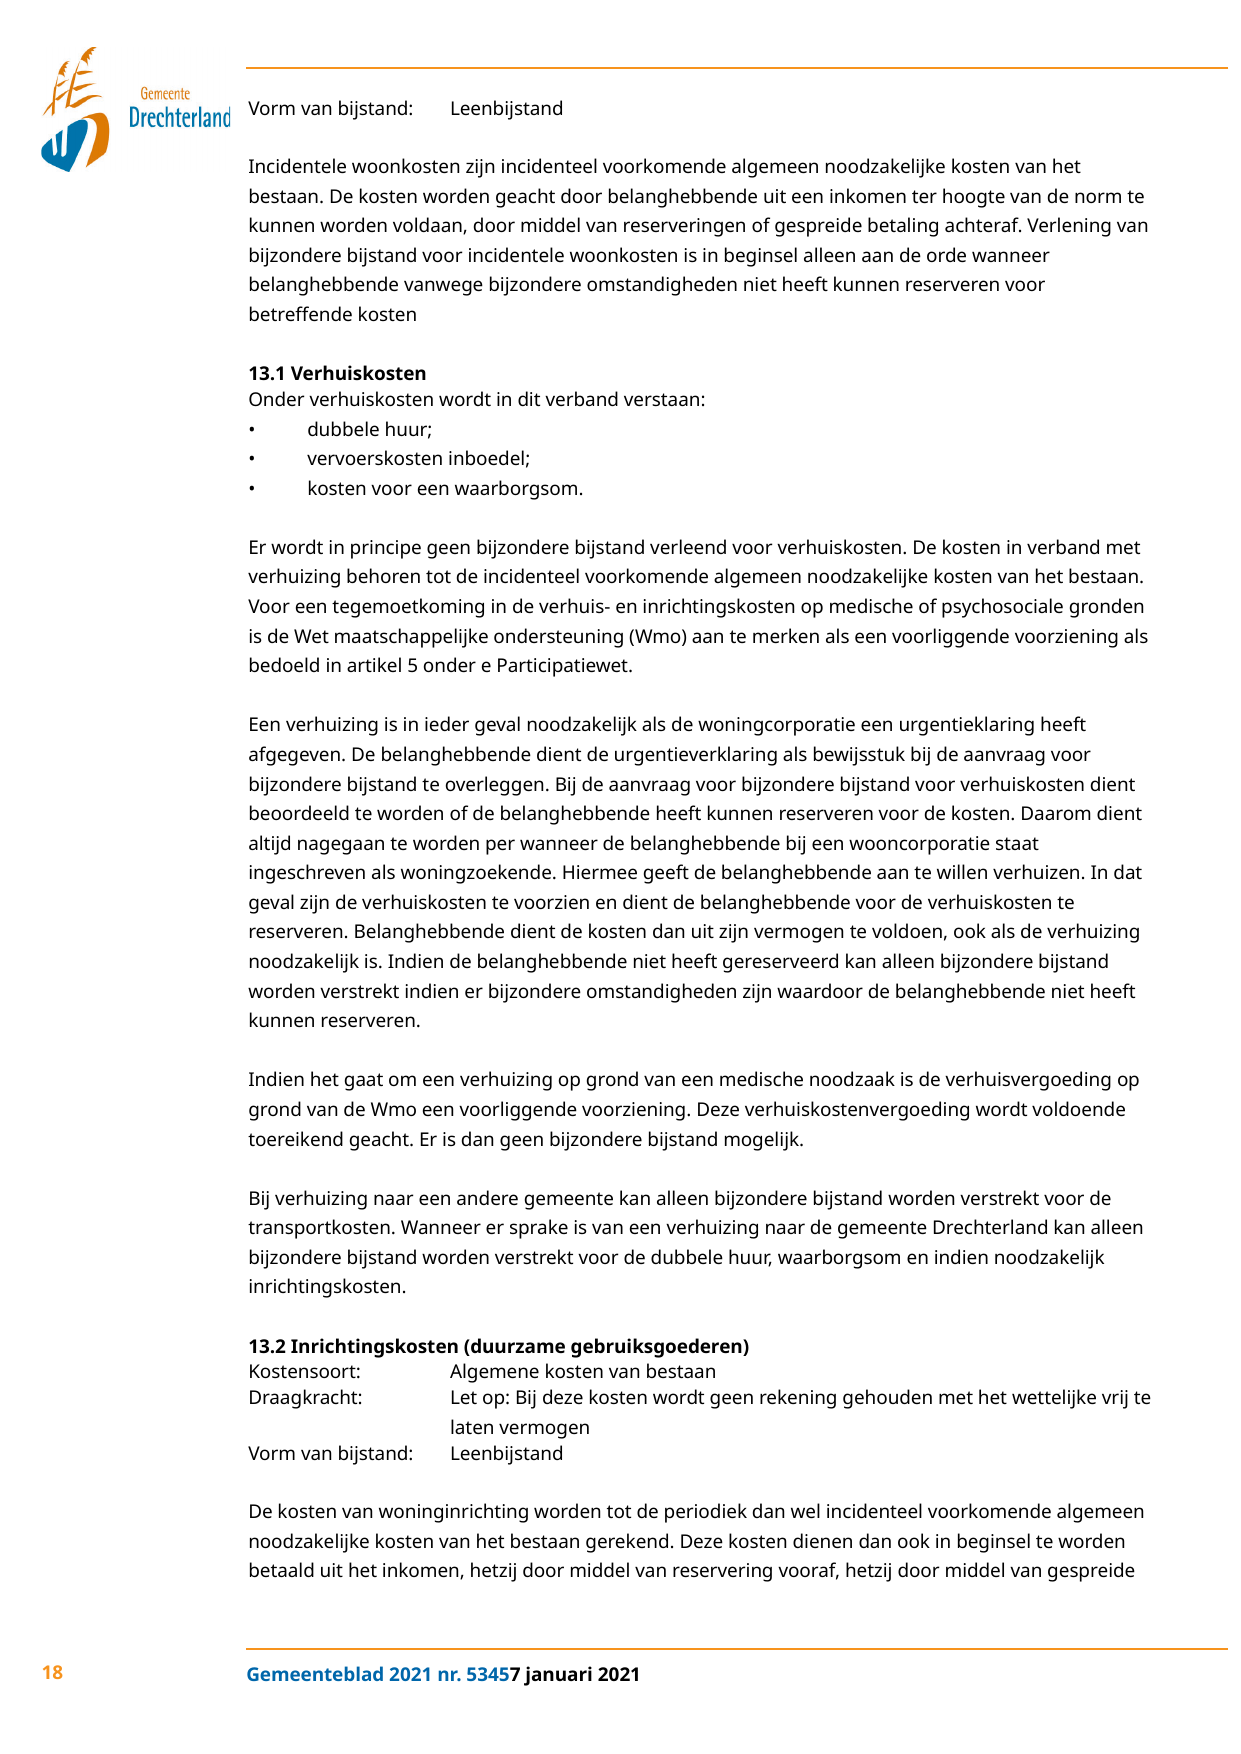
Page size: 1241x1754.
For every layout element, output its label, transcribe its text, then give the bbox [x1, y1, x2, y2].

table_cell Let op: Bij deze kosten wordt geen rekening gehouden met het wettelijke vrij te laten vermogen [450, 1384, 1152, 1440]
text De kosten van woninginrichting worden tot de periodiek dan wel incidenteel voorkomende algemeen noodzakelijke kosten van het bestaan gerekend. Deze kosten dienen dan ook in beginsel te worden betaald uit het inkomen, hetzij door middel van reservering vooraf, hetzij door middel van gespreide [248, 1498, 1152, 1583]
text Incidentele woonkosten zijn incidenteel voorkomende algemeen noodzakelijke kosten van het bestaan. De kosten worden geacht door belanghebbende uit een inkomen ter hoogte van de norm te kunnen worden voldaan, door middel van reserveringen of gespreide betaling achteraf. Verlening van bijzondere bijstand voor incidentele woonkosten is in beginsel alleen aan de orde wanneer belanghebbende vanwege bijzondere omstandigheden niet heeft kunnen reserveren voor betreffende kosten [248, 153, 1152, 327]
table_cell Draagkracht: [248, 1384, 450, 1440]
text Bij verhuizing naar een andere gemeente kan alleen bijzondere bijstand worden verstrekt voor de transportkosten. Wanneer er sprake is van een verhuizing naar de gemeente Drechterland kan alleen bijzondere bijstand worden verstrekt voor de dubbele huur, waarborgsom en indien noodzakelijk inrichtingskosten. [248, 1185, 1152, 1299]
table_header Algemene kosten van bestaan [450, 1359, 1152, 1384]
text 13.2 Inrichtingskosten (duurzame gebruiksgoederen) [248, 1333, 1152, 1358]
text Onder verhuiskosten wordt in dit verband verstaan: [248, 386, 1152, 412]
picture [226, 115, 231, 124]
list kosten voor een waarborgsom. [248, 475, 1152, 501]
text Indien het gaat om een verhuizing op grond van een medische noodzaak is de verhuisvergoeding op grond van de Wmo een voorliggende voorziening. Deze verhuiskostenvergoeding wordt voldoende toereikend geacht. Er is dan geen bijzondere bijstand mogelijk. [248, 1067, 1152, 1151]
list dubbele huur; [248, 416, 1152, 441]
text Een verhuizing is in ieder geval noodzakelijk als de woningcorporatie een urgentieklaring heeft afgegeven. De belanghebbende dient de urgentieverklaring als bewijsstuk bij de aanvraag voor bijzondere bijstand te overleggen. Bij de aanvraag voor bijzondere bijstand voor verhuiskosten dient beoordeeld te worden of de belanghebbende heeft kunnen reserveren voor de kosten. Daarom dient altijd nagegaan te worden per wanneer de belanghebbende bij een wooncorporatie staat ingeschreven als woningzoekende. Hiermee geeft de belanghebbende aan te willen verhuizen. In dat geval zijn de verhuiskosten te voorzien en dient de belanghebbende voor de verhuiskosten te reserveren. Belanghebbende dient de kosten dan uit zijn vermogen te voldoen, ook als de verhuizing noodzakelijk is. Indien de belanghebbende niet heeft gereserveerd kan alleen bijzondere bijstand worden verstrekt indien er bijzondere omstandigheden zijn waardoor de belanghebbende niet heeft kunnen reserveren. [248, 712, 1152, 1033]
table_cell Leenbijstand [450, 1440, 1152, 1465]
table_header Kostensoort: [248, 1359, 450, 1384]
text 13.1 Verhuiskosten [248, 360, 1152, 386]
picture [41, 47, 231, 172]
picture [41, 158, 64, 172]
text Er wordt in principe geen bijzondere bijstand verleend voor verhuiskosten. De kosten in verband met verhuizing behoren tot de incidenteel voorkomende algemeen noodzakelijke kosten van het bestaan. Voor een tegemoetkoming in de verhuis- en inrichtingskosten op medische of psychosociale gronden is de Wet maatschappelijke ondersteuning (Wmo) aan te merken als een voorliggende voorziening als bedoeld in artikel 5 onder e Participatiewet. [248, 534, 1152, 678]
table_cell Vorm van bijstand: [248, 1440, 450, 1465]
table_cell Leenbijstand [450, 95, 1152, 121]
list vervoerskosten inboedel; [248, 445, 1152, 471]
table_cell Vorm van bijstand: [248, 95, 450, 121]
